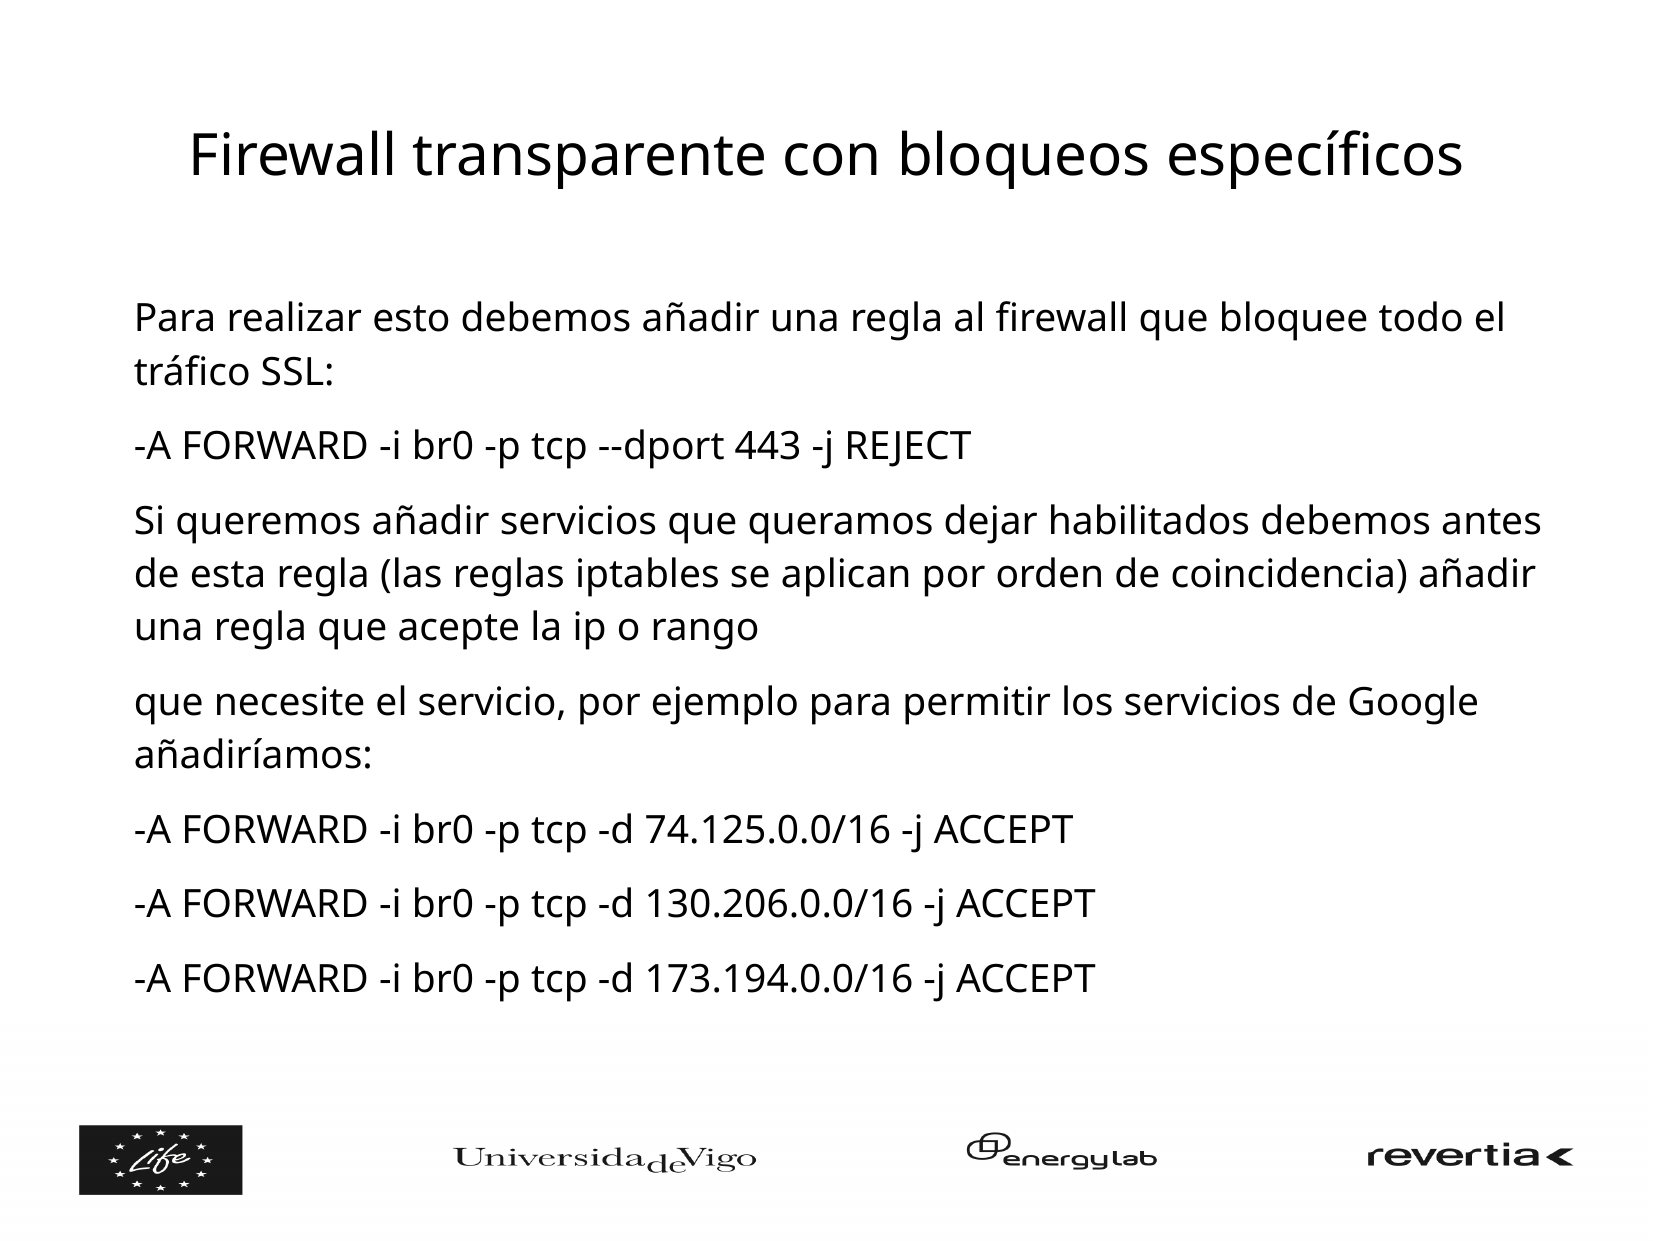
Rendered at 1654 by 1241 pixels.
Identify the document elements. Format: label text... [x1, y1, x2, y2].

list Para realizar esto debemos añadir una regla al firewall que bloquee todo el tráfico SSL: -A FORWARD -i br0 -p tcp --dport 443 -j REJECT Si queremos añadir servicios que queramos dejar habilitados debemos antes de esta regla (las reglas iptables se aplican por orden de coincidencia) añadir una regla que acepte la ip o rango que necesite el servicio, por ejemplo para permitir los servicios de Google añadiríamos: -A FORWARD -i br0 -p tcp -d 74.125.0.0/16 -j ACCEPT -A FORWARD -i br0 -p tcp -d 130.206.0.0/16 -j ACCEPT -A FORWARD -i br0 -p tcp -d 173.194.0.0/16 -j ACCEPT [82, 290, 1571, 1010]
picture [0, 1009, 1654, 1241]
title Firewall transparente con bloqueos específicos [82, 49, 1571, 257]
